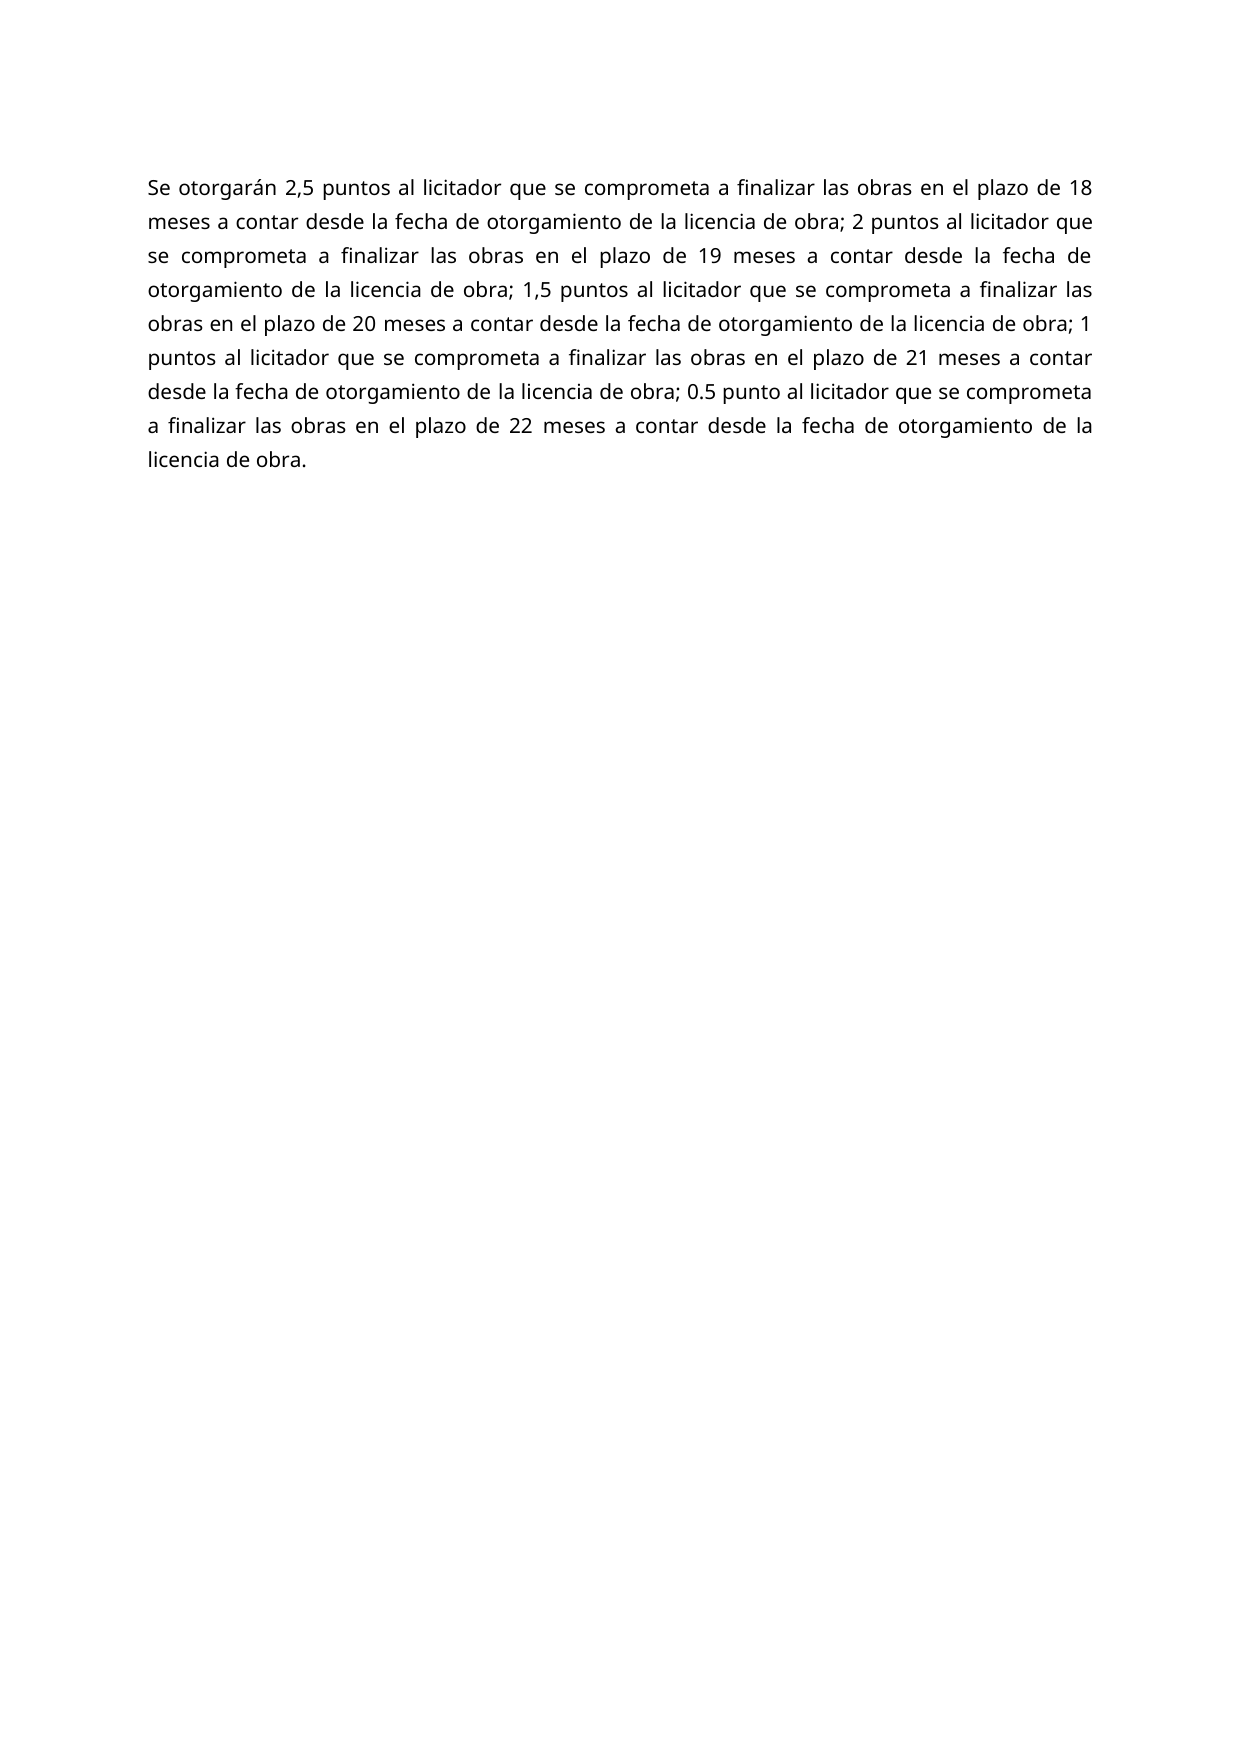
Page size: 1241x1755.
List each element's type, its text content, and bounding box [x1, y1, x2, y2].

text Se otorgarán 2,5 puntos al licitador que se comprometa a finalizar las obras en el plazo de 18 meses a contar desde la fecha de otorgamiento de la licencia de obra; 2 puntos al licitador que se comprometa a finalizar las obras en el plazo de 19 meses a contar desde la fecha de otorgamiento de la licencia de obra; 1,5 puntos al licitador que se comprometa a finalizar las obras en el plazo de 20 meses a contar desde la fecha de otorgamiento de la licencia de obra; 1 puntos al licitador que se comprometa a finalizar las obras en el plazo de 21 meses a contar desde la fecha de otorgamiento de la licencia de obra; 0.5 punto al licitador que se comprometa a finalizar las obras en el plazo de 22 meses a contar desde la fecha de otorgamiento de la licencia de obra. [147, 173, 1093, 474]
